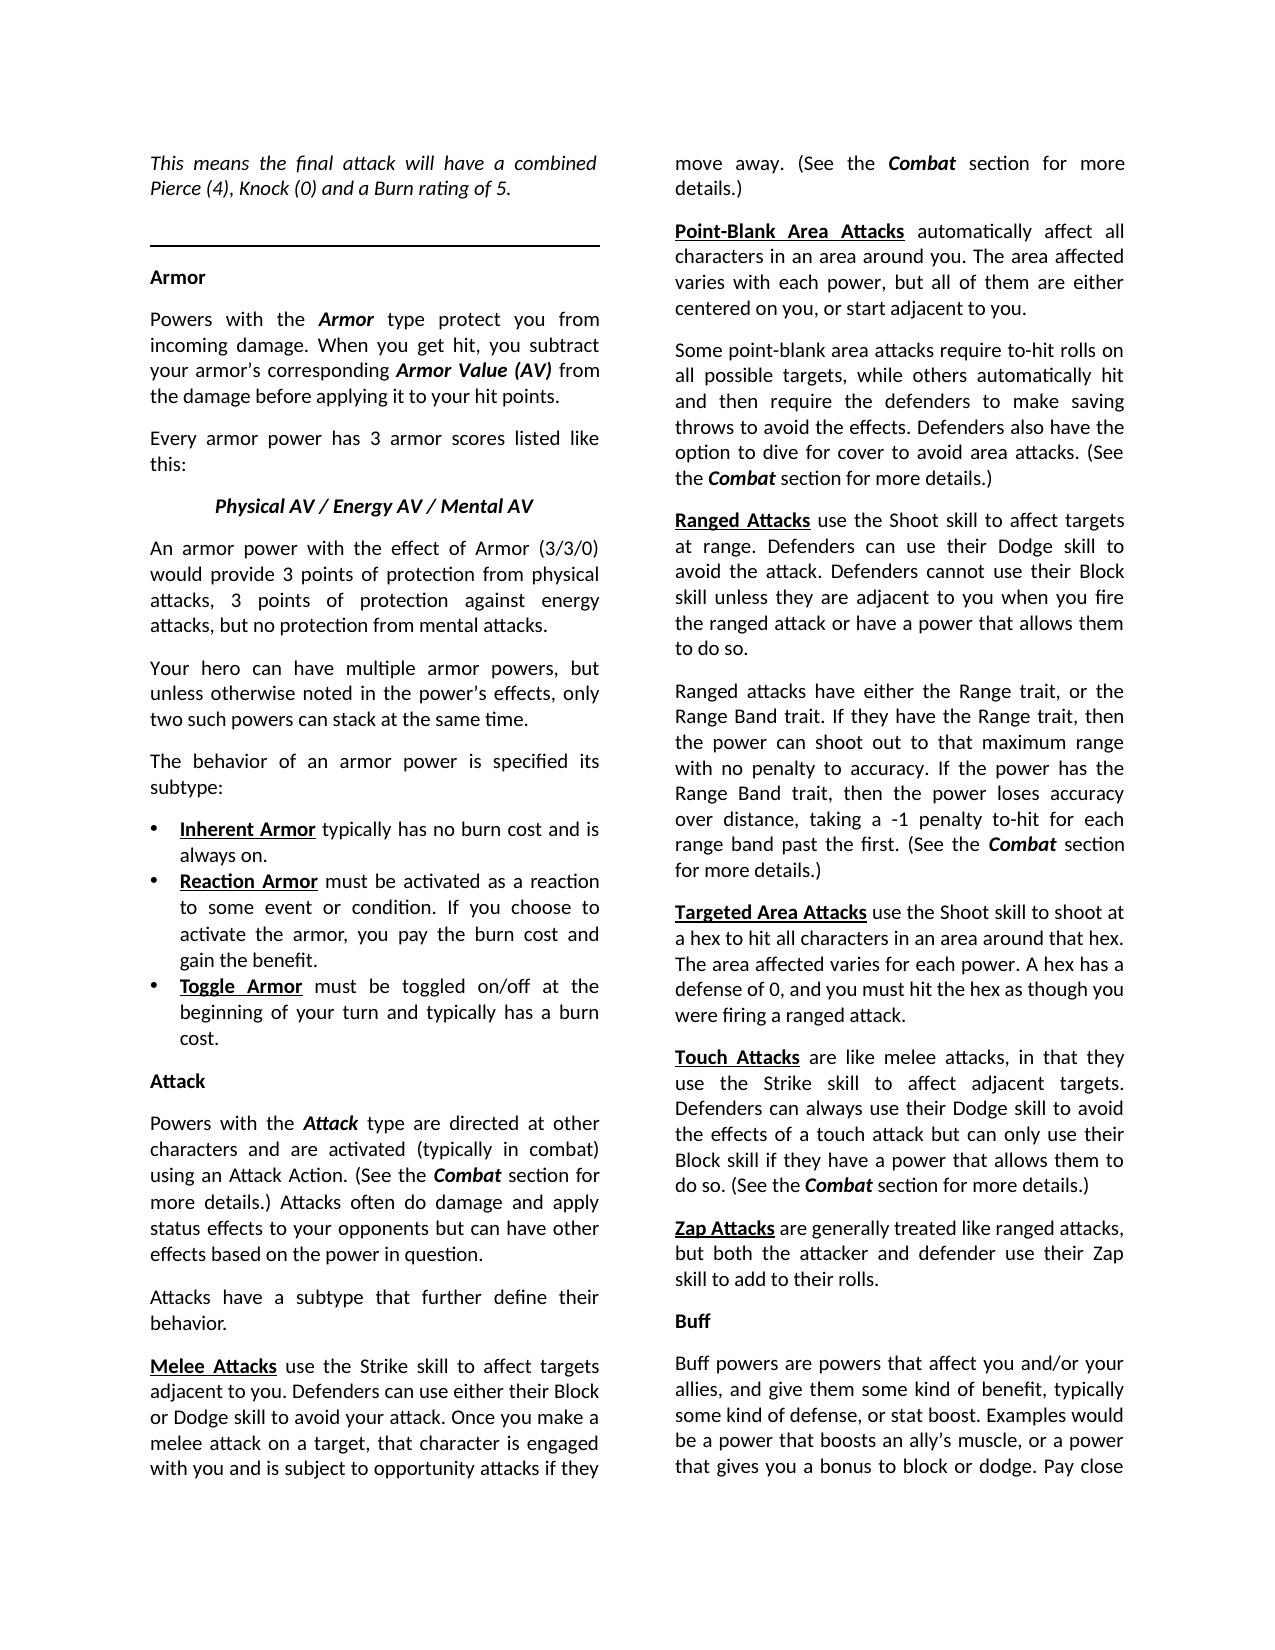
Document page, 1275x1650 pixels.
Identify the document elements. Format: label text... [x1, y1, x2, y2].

text Every armor power has 3 armor scores listed like this: [150, 425, 600, 476]
text Zap Attacks are generally treated like ranged attacks, but both the attacker and defender use their Zap skill to add to their rolls. [675, 1215, 1125, 1291]
text Buff powers are powers that affect you and/or your allies, and give them some kind of benefit, typically some kind of defense, or stat boost. Examples would be a power that boosts an ally’s muscle, or a power that gives you a bonus to block or dodge. Pay close [675, 1351, 1125, 1478]
list Inherent Armor typically has no burn cost and is always on. [150, 816, 600, 868]
text Powers with the Attack type are directed at other characters and are activated (typically in combat) using an Attack Action. (See the Combat section for more details.) Attacks often do damage and apply status effects to your opponents but can have other effects based on the power in question. [150, 1110, 600, 1267]
text Touch Attacks are like melee attacks, in that they use the Strike skill to affect adjacent targets. Defenders can always use their Dodge skill to avoid the effects of a touch attack but can only use their Block skill if they have a power that allows them to do so. (See the Combat section for more details.) [675, 1044, 1125, 1198]
text Some point-blank area attacks require to-hit rolls on all possible targets, while others automatically hit and then require the defenders to make saving throws to avoid the effects. Defenders also have the option to dive for cover to avoid area attacks. (See the Combat section for more details.) [675, 337, 1125, 491]
text Targeted Area Attacks use the Shoot skill to shoot at a hex to hit all characters in an area around that hex. The area affected varies for each power. A hex has a defense of 0, and you must hit the hex as though you were firing a ranged attack. [675, 899, 1125, 1027]
text Ranged Attacks use the Shoot skill to affect targets at range. Defenders can use their Dodge skill to avoid the attack. Defenders cannot use their Block skill unless they are adjacent to you when you fire the ranged attack or have a power that allows them to do so. [675, 507, 1125, 661]
text An armor power with the effect of Armor (3/3/0) would provide 3 points of protection from physical attacks, 3 points of protection against energy attacks, but no protection from mental attacks. [150, 536, 600, 638]
text Ranged attacks have either the Range trait, or the Range Band trait. If they have the Range trait, then the power can shoot out to that maximum range with no penalty to accuracy. If the power has the Range Band trait, then the power loses accuracy over distance, taking a -1 penalty to-hit for each range band past the first. (See the Combat section for more details.) [675, 678, 1125, 883]
text Attack [150, 1068, 600, 1093]
text Physical AV / Energy AV / Mental AV [150, 493, 600, 519]
text Your hero can have multiple armor powers, but unless otherwise noted in the power’s effects, only two such powers can stack at the same time. [150, 655, 600, 731]
text The behavior of an armor power is specified its subtype: [150, 748, 600, 799]
text move away. (See the Combat section for more details.) [675, 150, 1125, 201]
text Powers with the Armor type protect you from incoming damage. When you get hit, you subtract your armor’s corresponding Armor Value (AV) from the damage before applying it to your hit points. [150, 306, 600, 408]
list Reaction Armor must be activated as a reaction to some event or condition. If you choose to activate the armor, you pay the burn cost and gain the benefit. [150, 868, 600, 972]
text Armor [150, 264, 600, 289]
text Melee Attacks use the Strike skill to affect targets adjacent to you. Defenders can use either their Block or Dodge skill to avoid your attack. Once you make a melee attack on a target, that character is engaged with you and is subject to opportunity attacks if they [150, 1353, 600, 1481]
text This means the final attack will have a combined Pierce (4), Knock (0) and a Burn rating of 5. [150, 150, 600, 201]
list Toggle Armor must be toggled on/off at the beginning of your turn and typically has a burn cost. [150, 973, 600, 1051]
text Point-Blank Area Attacks automatically affect all characters in an area around you. The area affected varies with each power, but all of them are either centered on you, or start adjacent to you. [675, 218, 1125, 320]
text Attacks have a subtype that further define their behavior. [150, 1284, 600, 1336]
text Buff [675, 1308, 1125, 1334]
